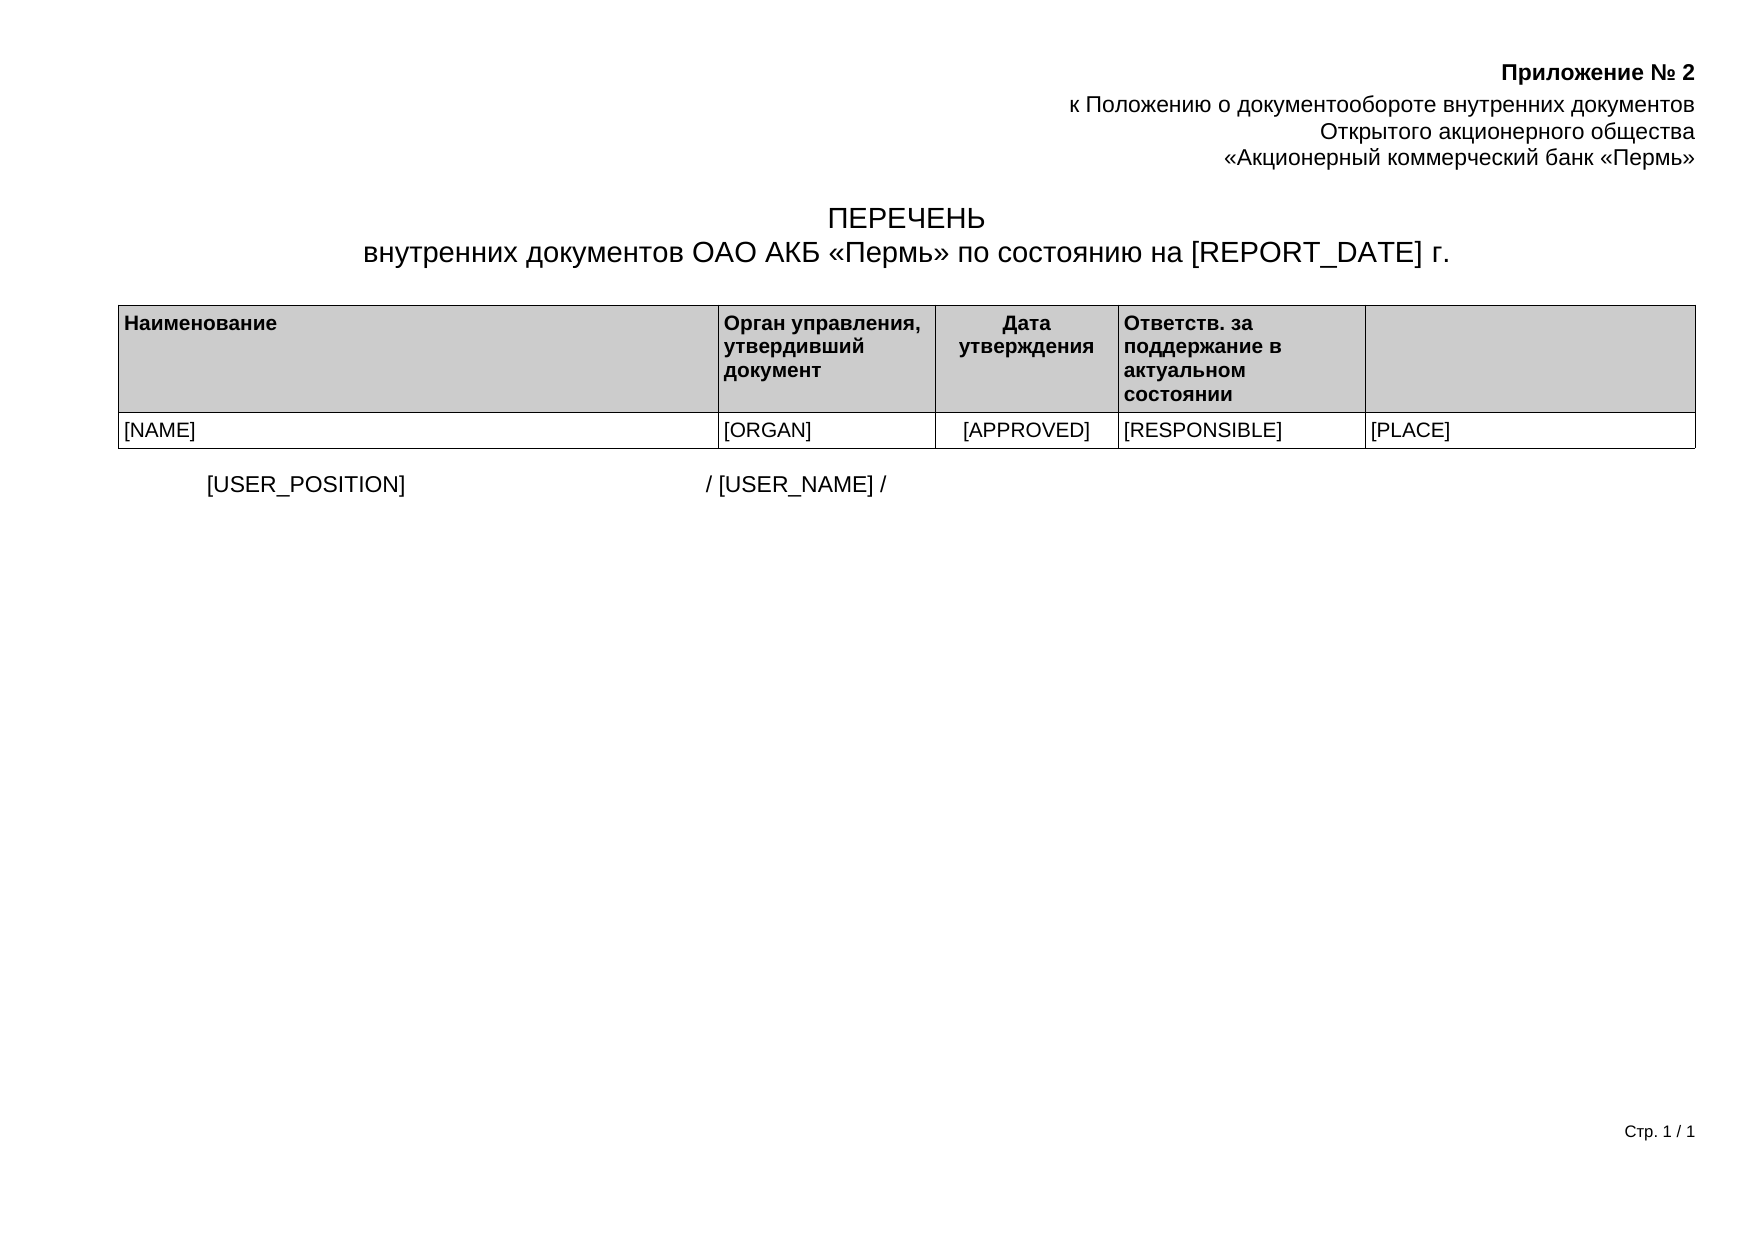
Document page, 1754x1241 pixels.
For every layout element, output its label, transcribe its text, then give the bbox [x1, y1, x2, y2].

subtitle ПЕРЕЧЕНЬ внутренних документов ОАО АКБ «Пермь» по состоянию на [REPORT_DATE] г. [118, 201, 1695, 268]
table_header [1366, 306, 1695, 412]
table_header Орган управления, утвердивший документ [719, 306, 935, 412]
table_header Наименование [119, 306, 718, 412]
text Приложение № 2 [118, 59, 1695, 85]
table_cell [NAME] [119, 413, 718, 447]
table_cell [ORGAN] [719, 413, 935, 447]
table_cell [APPROVED] [936, 413, 1118, 447]
table_cell [PLACE] [1366, 413, 1695, 447]
table_header Ответств. за поддержание в актуальном состоянии [1119, 306, 1365, 412]
text [USER_POSITION] / [USER_NAME] / [118, 471, 1695, 498]
table_header Дата утверждения [936, 306, 1118, 412]
table_cell [RESPONSIBLE] [1119, 413, 1365, 447]
text к Положению о документообороте внутренних документов Открытого акционерного общества «Акционерный коммерческий банк «Пермь» [118, 91, 1695, 170]
